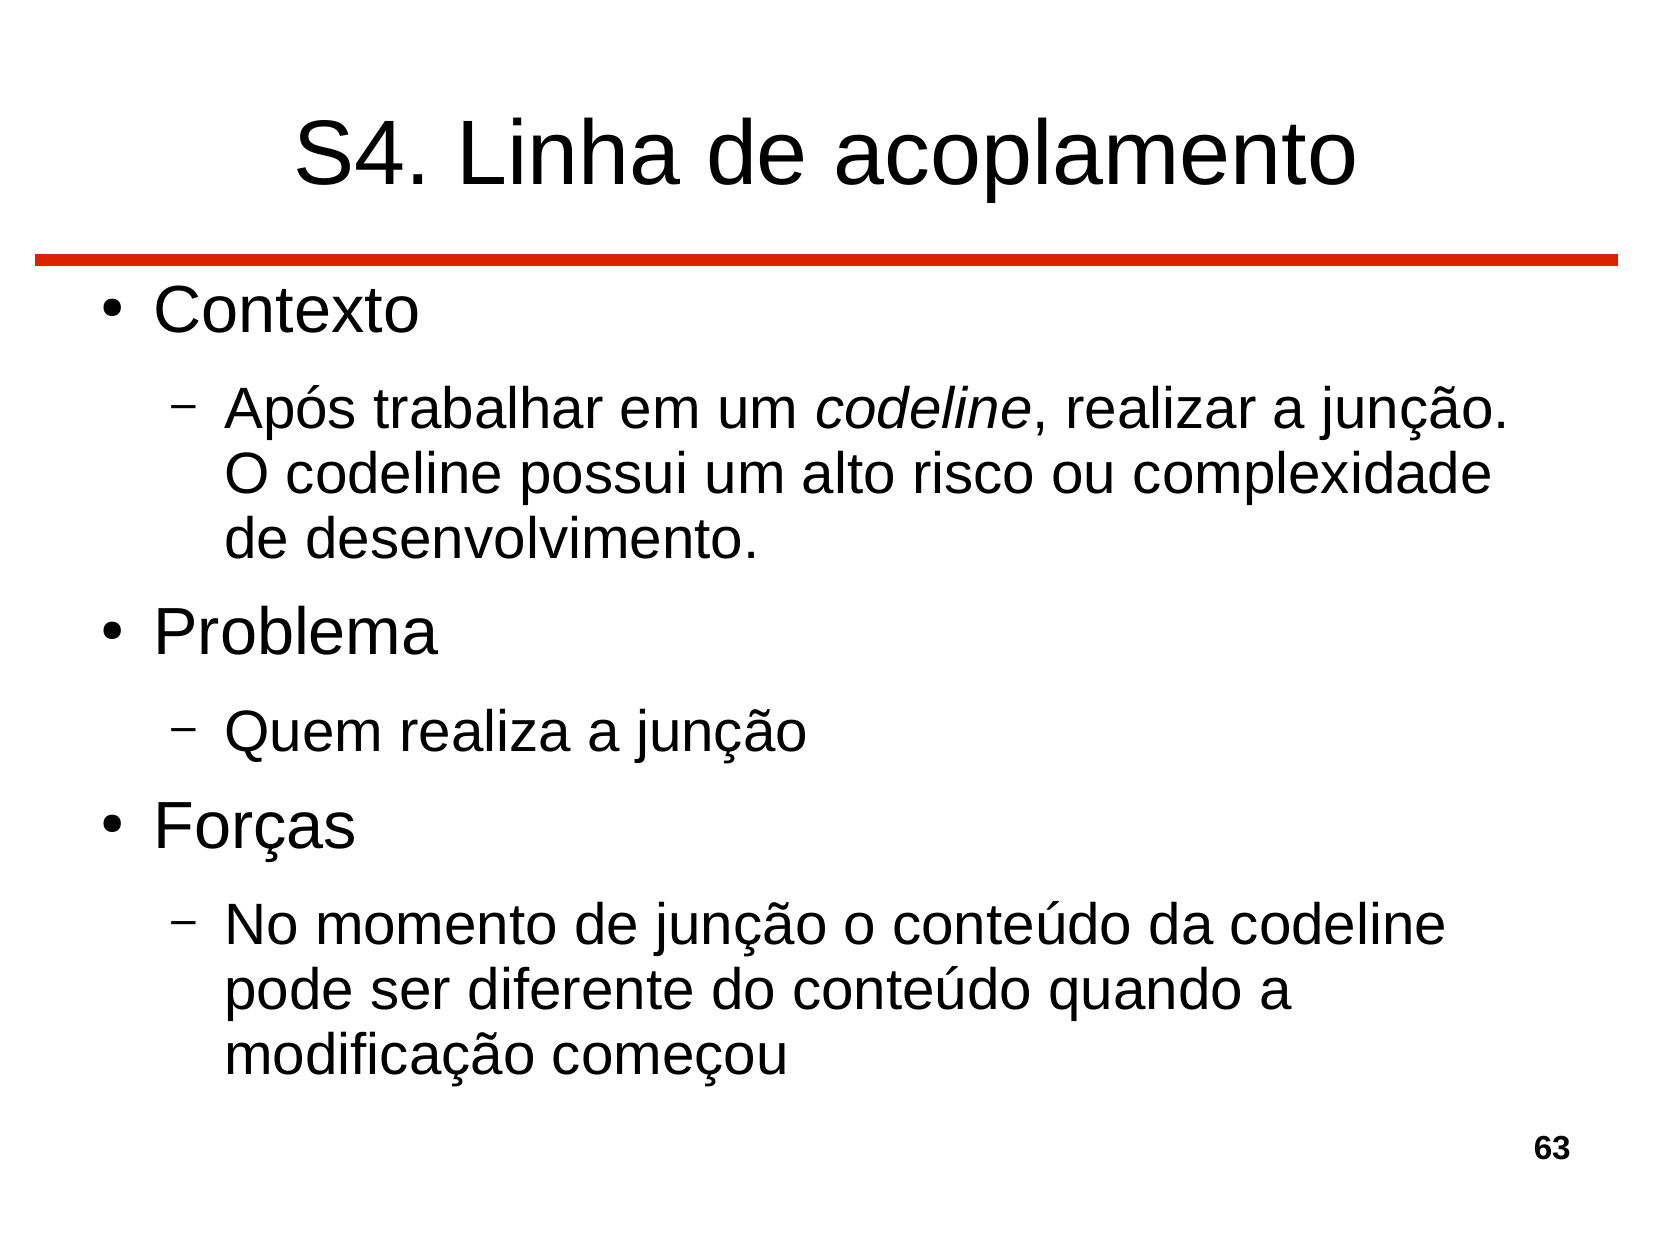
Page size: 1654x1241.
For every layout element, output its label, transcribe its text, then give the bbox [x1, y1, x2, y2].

list Contexto Após trabalhar em um codeline, realizar a junção. O codeline possui um alto risco ou complexidade de desenvolvimento. Problema Quem realiza a junção Forças No momento de junção o conteúdo da codeline pode ser diferente do conteúdo quando a modificação começou [82, 271, 1571, 1123]
title S4. Linha de acoplamento [82, 49, 1571, 257]
